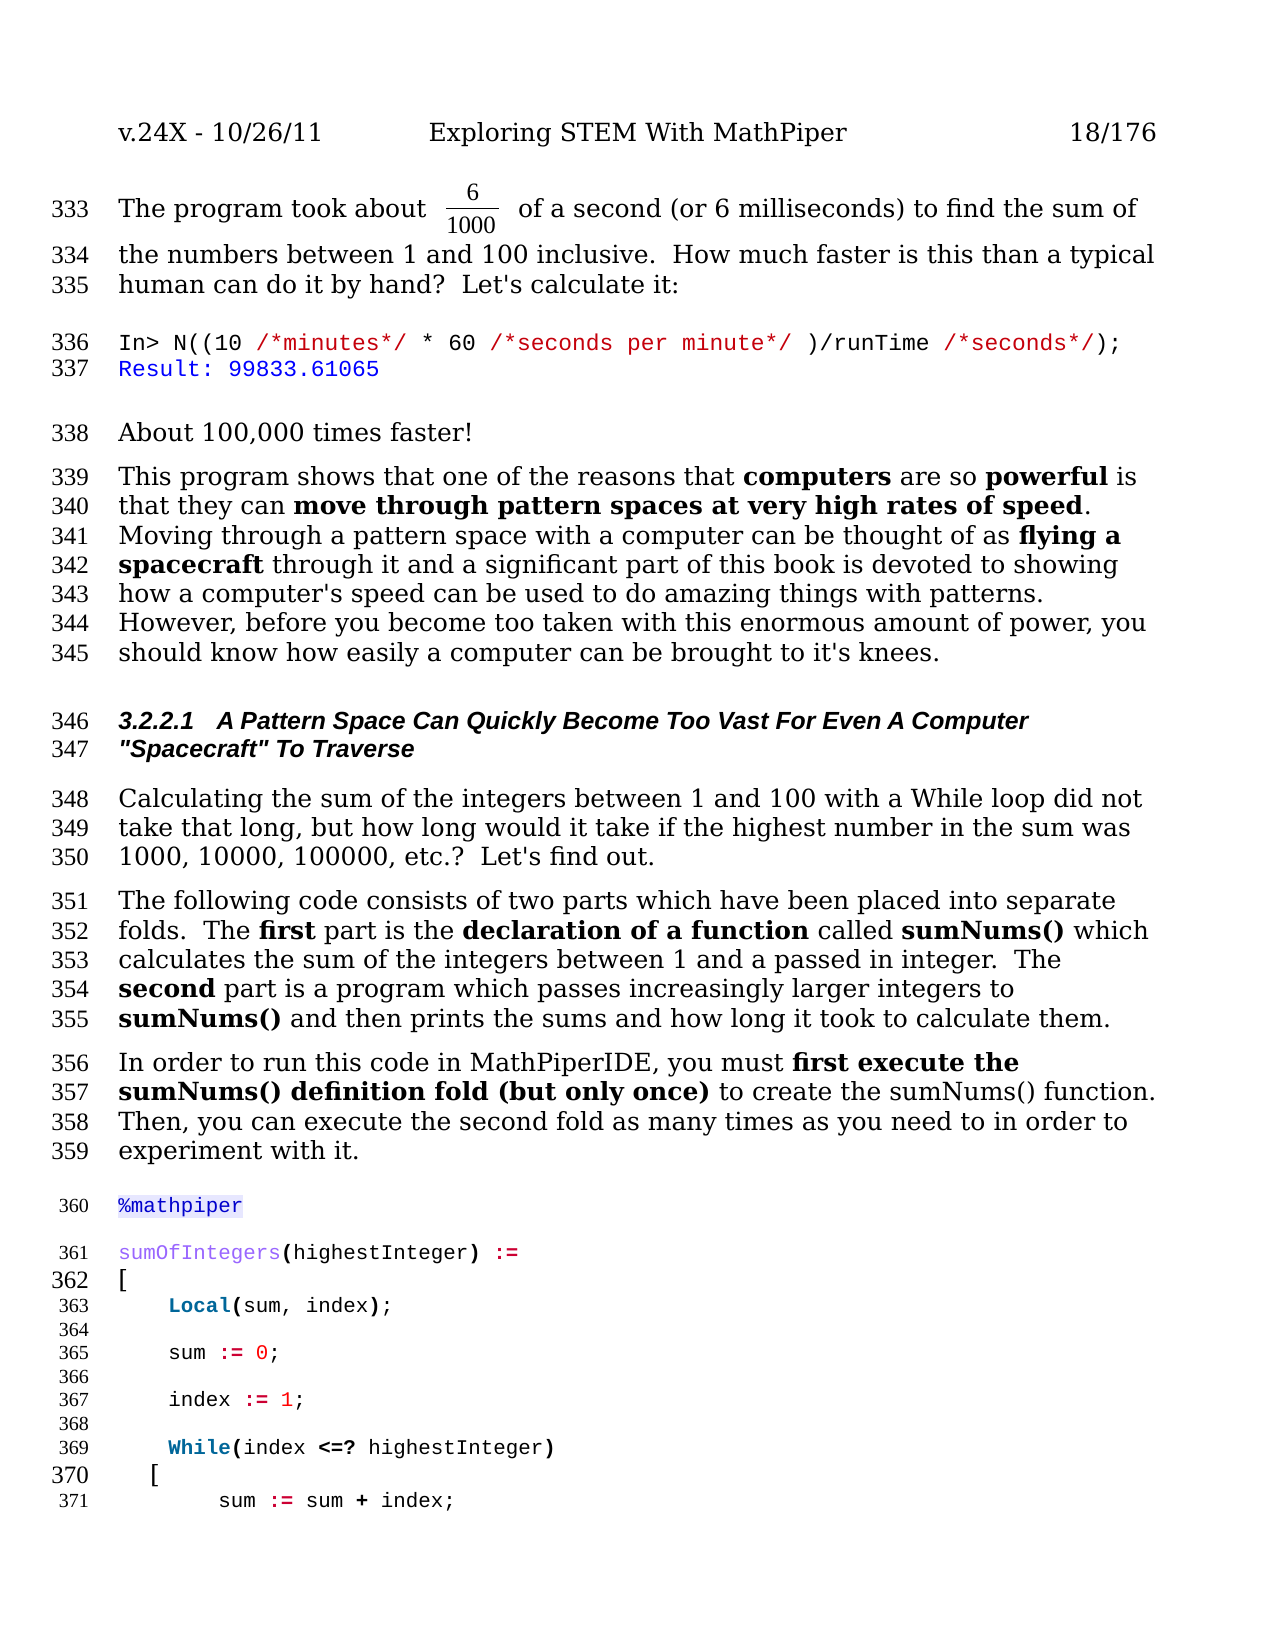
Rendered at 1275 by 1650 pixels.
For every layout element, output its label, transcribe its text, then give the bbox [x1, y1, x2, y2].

text [ [118, 1460, 1157, 1489]
text sum := 0; [118, 1342, 1157, 1366]
text While(index <=? highestInteger) [118, 1437, 1157, 1460]
text The program took aboutof a second (or 6 milliseconds) to find the sum of the numbers between 1 and 100 inclusive. How much faster is this than a typical human can do it by hand? Let's calculate it: [118, 177, 1157, 299]
text Result: 99833.61065 [118, 357, 1157, 383]
text %mathpiper [118, 1195, 1157, 1218]
text [ [118, 1266, 1157, 1295]
text Local(sum, index); [118, 1295, 1157, 1318]
text sumOfIntegers(highestInteger) := [118, 1242, 1157, 1266]
text Calculating the sum of the integers between 1 and 100 with a While loop did not take that long, but how long would it take if the highest number in the sum was 1000, 10000, 100000, etc.? Let's find out. [118, 784, 1157, 872]
text This program shows that one of the reasons that computers are so powerful is that they can move through pattern spaces at very high rates of speed. Moving through a pattern space with a computer can be thought of as flying a spacecraft through it and a significant part of this book is devoted to showing how a computer's speed can be used to do amazing things with patterns. However, before you become too taken with this enormous amount of power, you should know how easily a computer can be brought to it's knees. [118, 462, 1157, 667]
text About 100,000 times faster! [118, 418, 1157, 447]
text In order to run this code in MathPiperIDE, you must first execute the sumNums() definition fold (but only once) to create the sumNums() function. Then, you can execute the second fold as many times as you need to in order to experiment with it. [118, 1048, 1157, 1165]
text sum := sum + index; [118, 1489, 1157, 1513]
text index := 1; [118, 1389, 1157, 1413]
text The following code consists of two parts which have been placed into separate folds. The first part is the declaration of a function called sumNums() which calculates the sum of the integers between 1 and a passed in integer. The second part is a program which passes increasingly larger integers to sumNums() and then prints the sums and how long it took to calculate them. [118, 887, 1157, 1033]
text In> N((10 /*minutes*/ * 60 /*seconds per minute*/ )/runTime /*seconds*/); [118, 331, 1157, 357]
subtitle A Pattern Space Can Quickly Become Too Vast For Even A Computer "Spacecraft" To Traverse [118, 706, 1157, 763]
